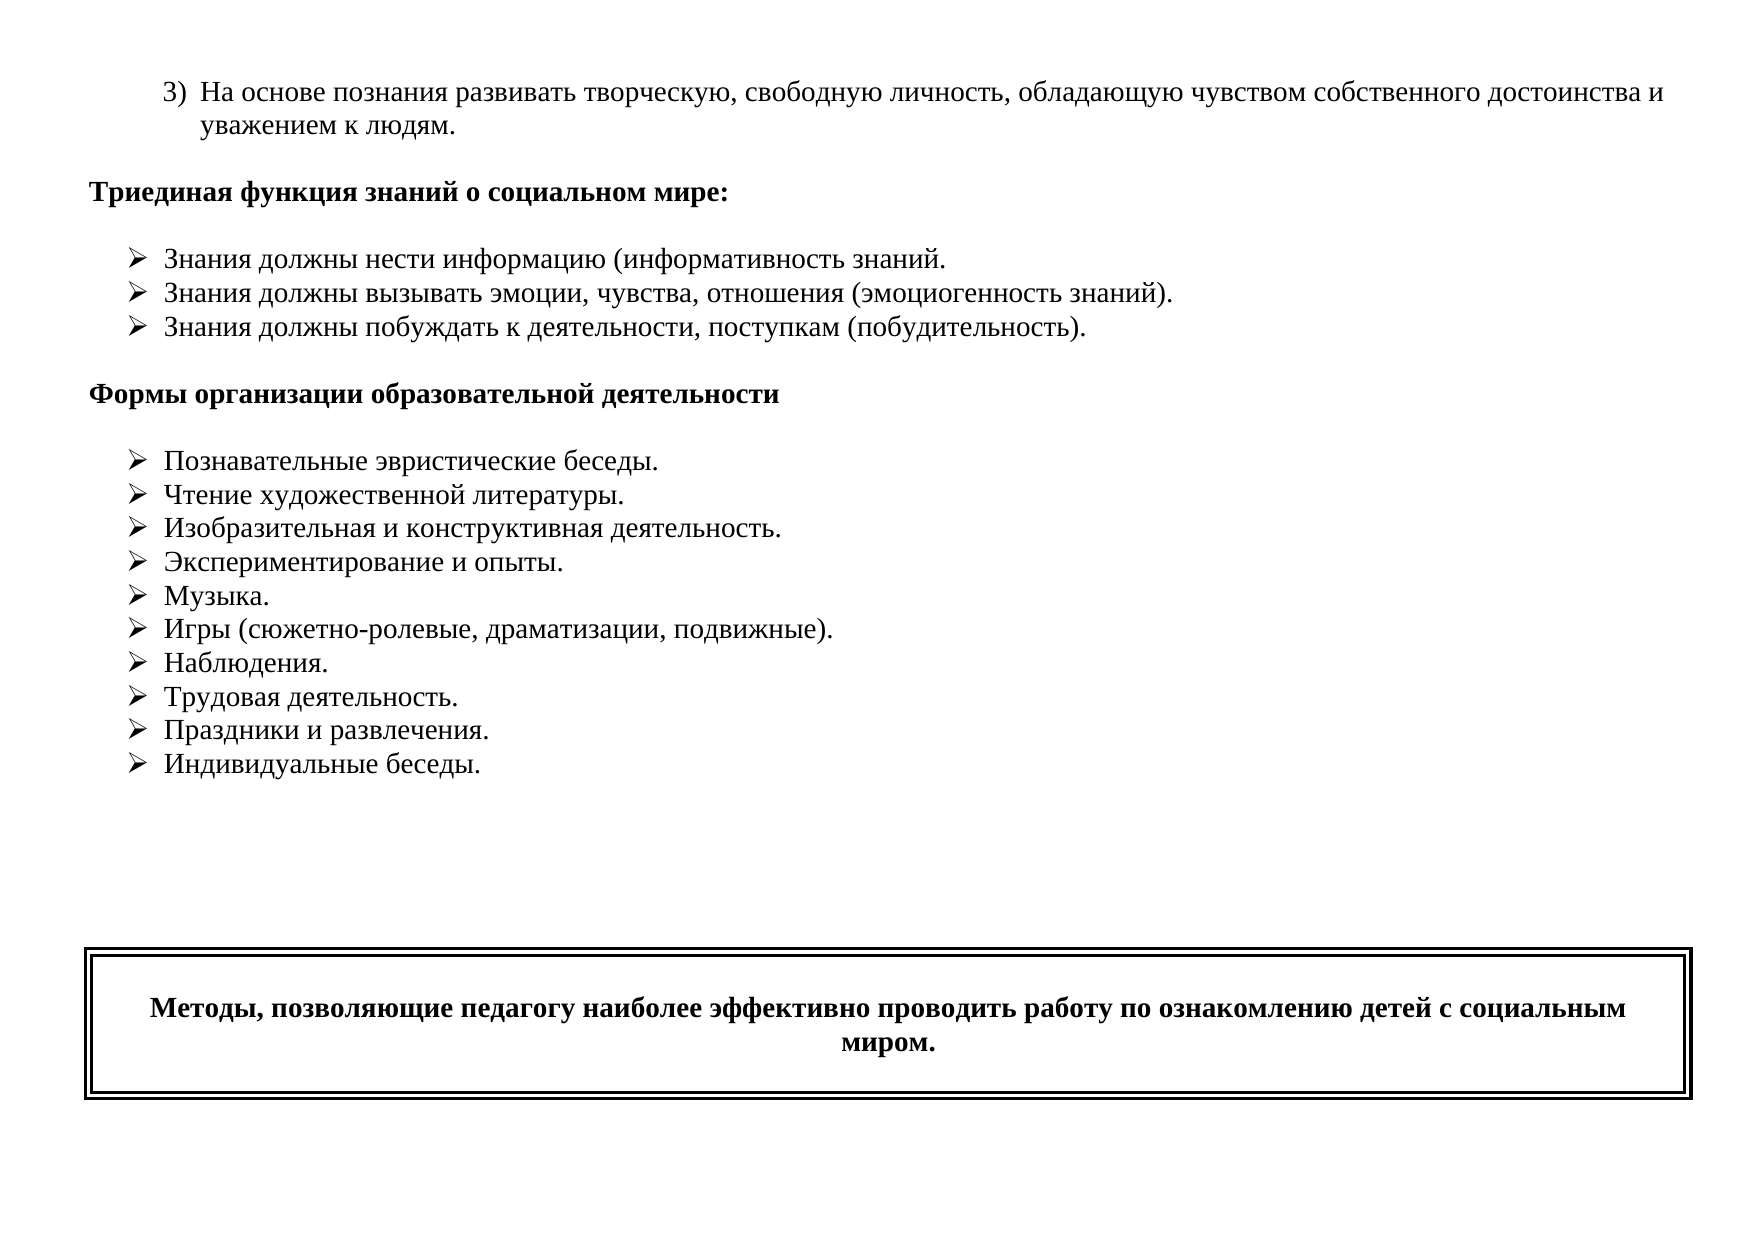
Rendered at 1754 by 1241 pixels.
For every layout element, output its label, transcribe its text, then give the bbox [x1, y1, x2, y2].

list Музыка. [126, 578, 1665, 611]
table_header Методы, позволяющие педагогу наиболее эффективно проводить работу по ознакомлению детей с социальным миром. [89, 950, 1688, 1091]
list Знания должны вызывать эмоции, чувства, отношения (эмоциогенность знаний). [126, 275, 1665, 309]
text Триединая функция знаний о социальном мире: [89, 174, 1665, 208]
list Изобразительная и конструктивная деятельность. [126, 510, 1665, 544]
list Познавательные эвристические беседы. [126, 443, 1665, 477]
list Экспериментирование и опыты. [126, 544, 1665, 578]
list Знания должны нести информацию (информативность знаний. [126, 242, 1665, 275]
text Формы организации образовательной деятельности [89, 376, 1665, 409]
list Игры (сюжетно-ролевые, драматизации, подвижные). [126, 611, 1665, 645]
list Наблюдения. [126, 645, 1665, 679]
list Праздники и развлечения. [126, 712, 1665, 746]
list Трудовая деятельность. [126, 679, 1665, 712]
list На основе познания развивать творческую, свободную личность, обладающую чувством собственного достоинства и уважением к людям. [162, 74, 1665, 141]
list Индивидуальные беседы. [126, 746, 1665, 779]
list Чтение художественной литературы. [126, 477, 1665, 510]
list Знания должны побуждать к деятельности, поступкам (побудительность). [126, 309, 1665, 342]
